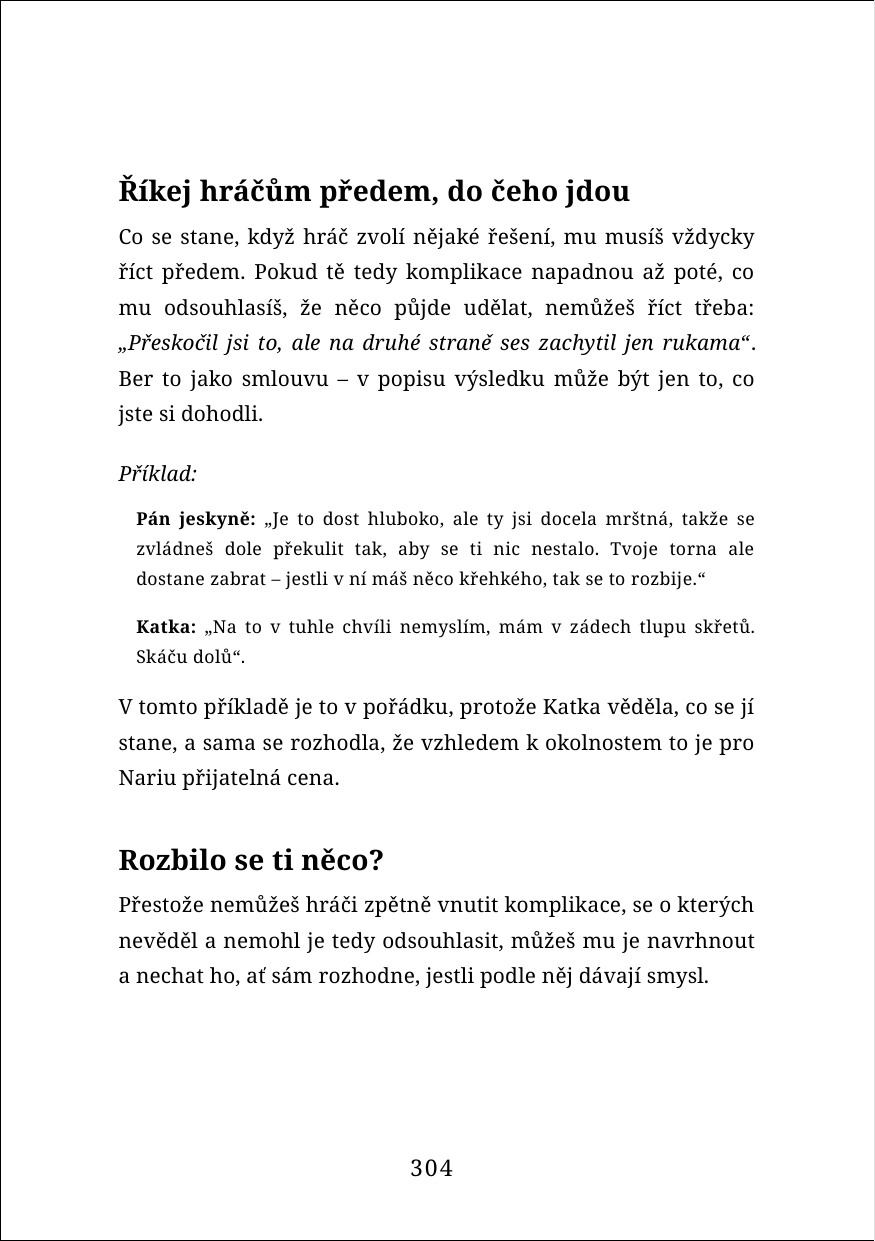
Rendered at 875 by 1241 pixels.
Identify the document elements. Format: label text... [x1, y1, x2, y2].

text Co se stane, když hráč zvolí nějaké řešení, mu musíš vždycky říct předem. Pokud tě tedy komplikace napadnou až poté, co mu odsouhlasíš, že něco půjde udělat, nemůžeš říct třeba: „Přeskočil jsi to, ale na druhé straně ses zachytil jen rukama“. Ber to jako smlouvu – v popisu výsledku může být jen to, co jste si dohodli. [118, 222, 756, 428]
subtitle Rozbilo se ti něco? [118, 840, 756, 879]
text Přestože nemůžeš hráči zpětně vnutit komplikace, se o kterých nevěděl a nemohl je tedy odsouhlasit, můžeš mu je navrhnout a nechat ho, ať sám rozhodne, jestli podle něj dávají smysl. [118, 890, 756, 990]
text V tomto příkladě je to v pořádku, protože Katka věděla, co se jí stane, a sama se rozhodla, že vzhledem k okolnostem to je pro Nariu přijatelná cena. [118, 692, 756, 792]
text Pán jeskyně: „Je to dost hluboko, ale ty jsi docela mrštná, takže se zvládneš dole překulit tak, aby se ti nic nestalo. Tvoje torna ale dostane zabrat – jestli v ní máš něco křehkého, tak se to rozbije.“ [136, 506, 756, 591]
text Příklad: [118, 459, 756, 487]
text Katka: „Na to v tuhle chvíli nemyslím, mám v zádech tlupu skřetů. Skáču dolů“. [136, 614, 756, 669]
subtitle Říkej hráčům předem, do čeho jdou [118, 172, 756, 210]
